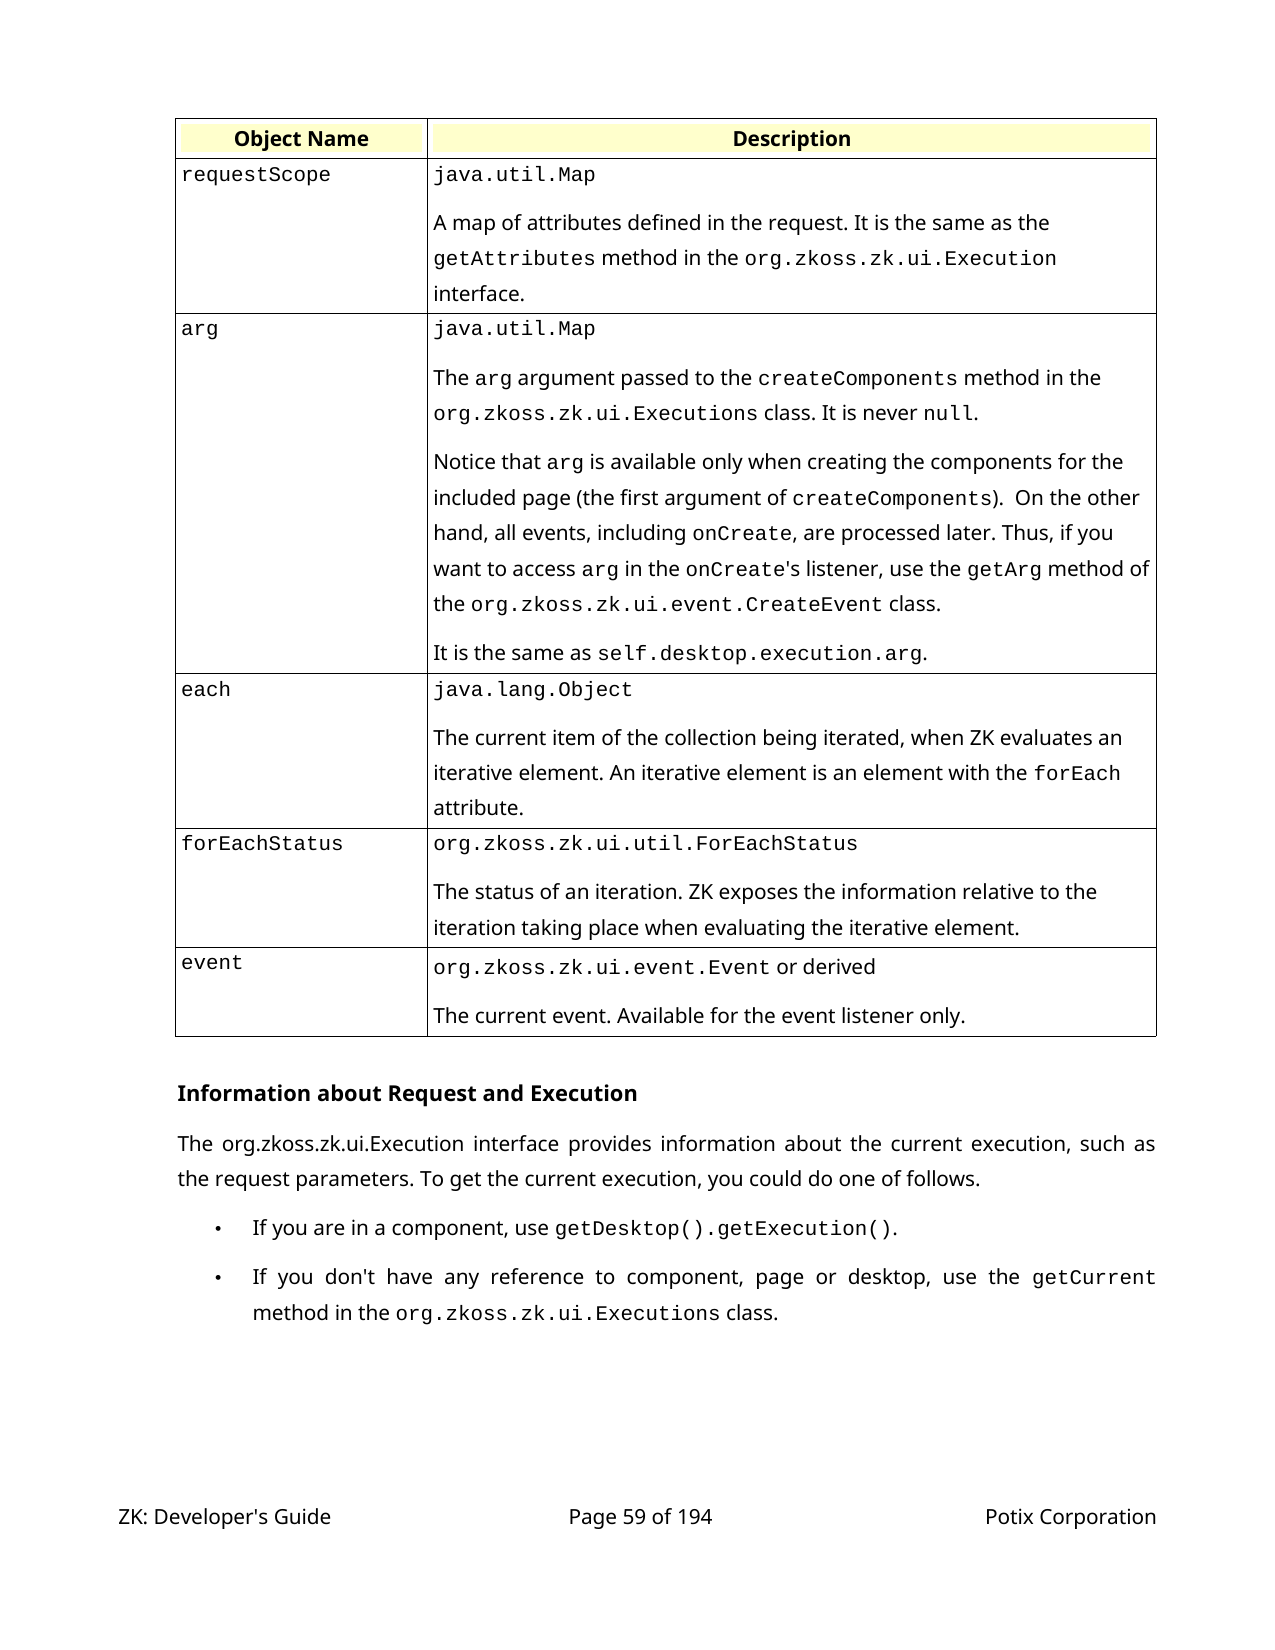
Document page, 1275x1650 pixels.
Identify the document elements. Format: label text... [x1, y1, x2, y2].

table_header Object Name [176, 119, 427, 158]
table_cell each [176, 674, 427, 828]
table_header Description [428, 119, 1156, 158]
table_cell java.lang.Object The current item of the collection being iterated, when ZK evaluates an iterative element. An iterative element is an element with the forEach attribute. [428, 674, 1156, 828]
text The org.zkoss.zk.ui.Execution interface provides information about the current execution, such as the request parameters. To get the current execution, you could do one of follows. [177, 1129, 1157, 1192]
list If you don't have any reference to component, page or desktop, use the getCurrent method in the org.zkoss.zk.ui.Executions class. [215, 1262, 1157, 1326]
table_cell arg [176, 314, 427, 673]
table_cell org.zkoss.zk.ui.event.Event or derived The current event. Available for the event listener only. [428, 948, 1156, 1036]
table_cell requestScope [176, 159, 427, 313]
subtitle Information about Request and Execution [177, 1078, 1157, 1108]
table_cell org.zkoss.zk.ui.util.ForEachStatus The status of an iteration. ZK exposes the information relative to the iteration taking place when evaluating the iterative element. [428, 829, 1156, 947]
table_cell java.util.Map A map of attributes defined in the request. It is the same as the getAttributes method in the org.zkoss.zk.ui.Execution interface. [428, 159, 1156, 313]
table_cell event [176, 948, 427, 1036]
table_cell java.util.Map The arg argument passed to the createComponents method in the org.zkoss.zk.ui.Executions class. It is never null. Notice that arg is available only when creating the components for the included page (the first argument of createComponents). On the other hand, all events, including onCreate, are processed later. Thus, if you want to access arg in the onCreate's listener, use the getArg method of the org.zkoss.zk.ui.event.CreateEvent class. It is the same as self.desktop.execution.arg. [428, 314, 1156, 673]
list If you are in a component, use getDesktop().getExecution(). [215, 1213, 1157, 1241]
table_cell forEachStatus [176, 829, 427, 947]
